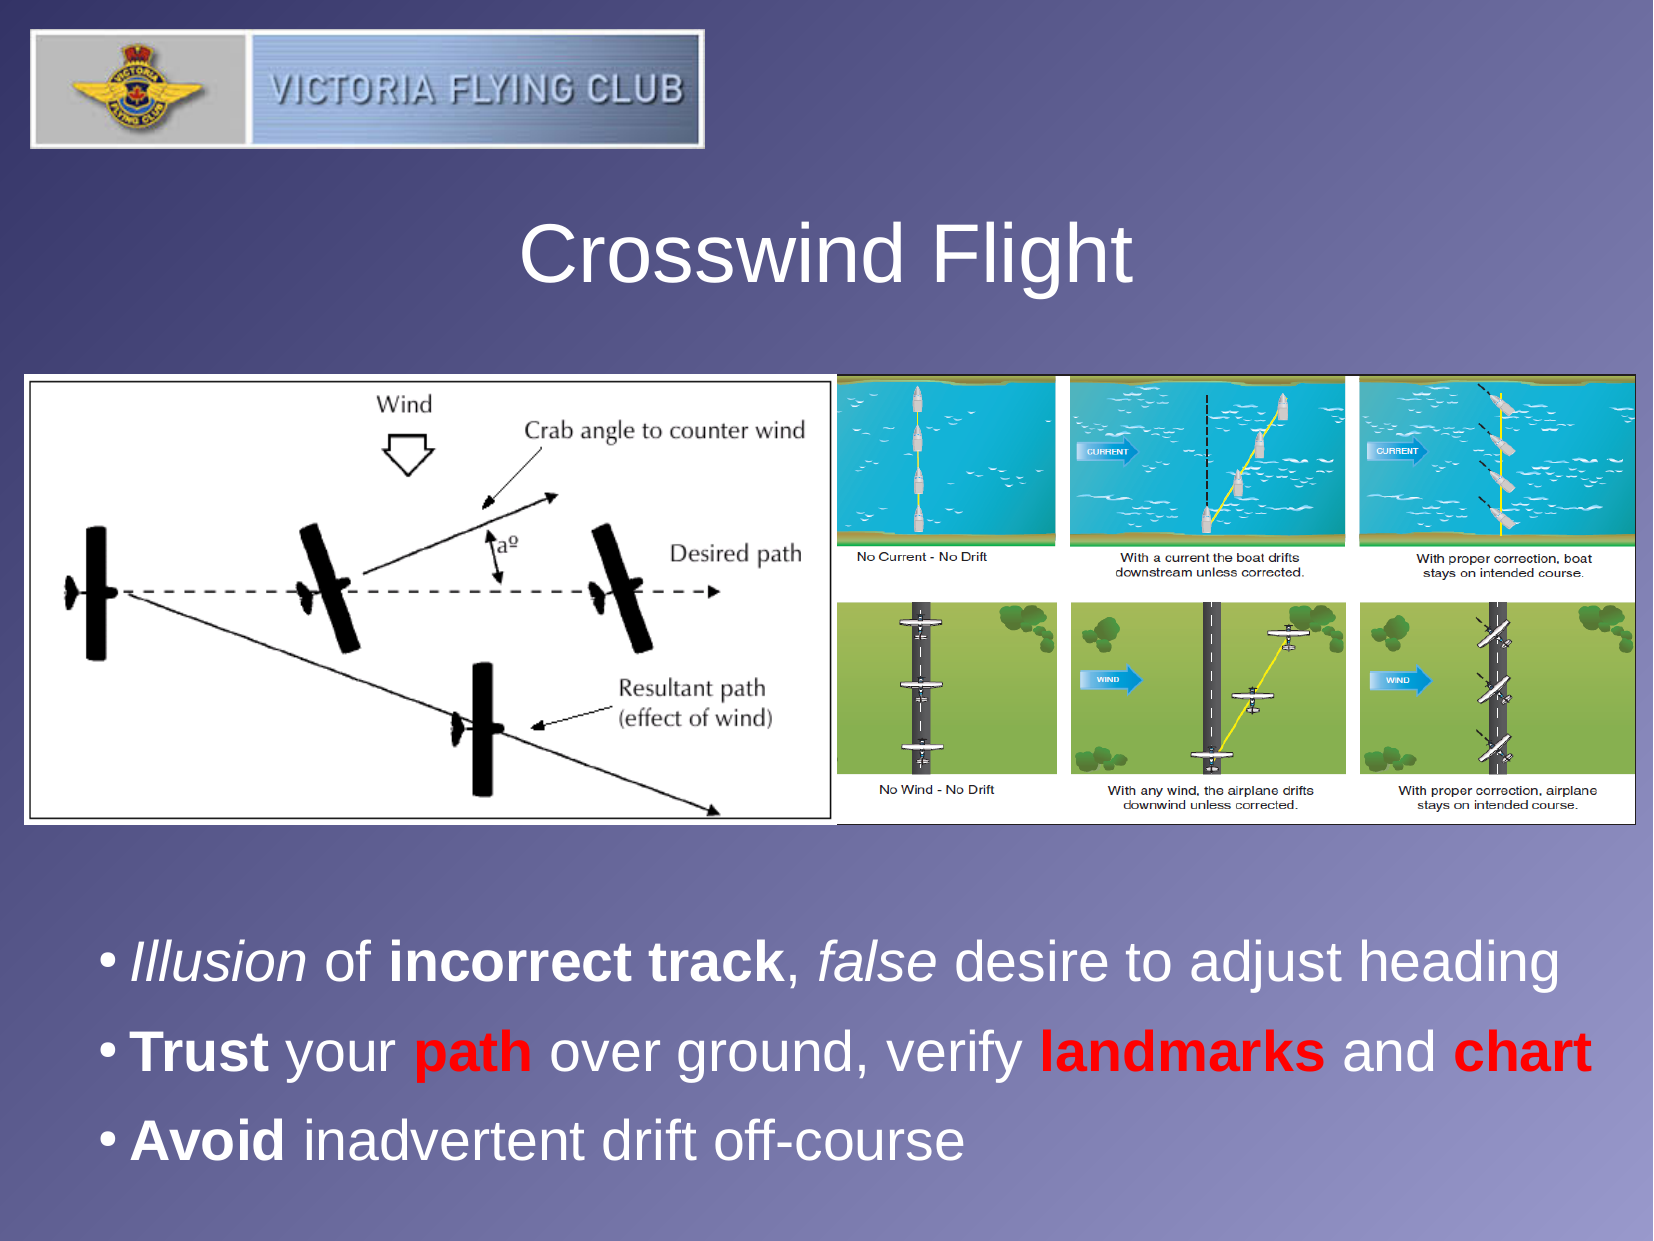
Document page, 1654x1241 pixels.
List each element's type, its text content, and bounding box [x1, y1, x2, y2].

list Illusion of incorrect track, false desire to adjust heading Trust your path over ground, verify landmarks and chart Avoid inadvertent drift off-course [82, 930, 1621, 1201]
title Crosswind Flight [82, 150, 1571, 358]
picture [30, 29, 705, 149]
picture [24, 374, 1636, 826]
